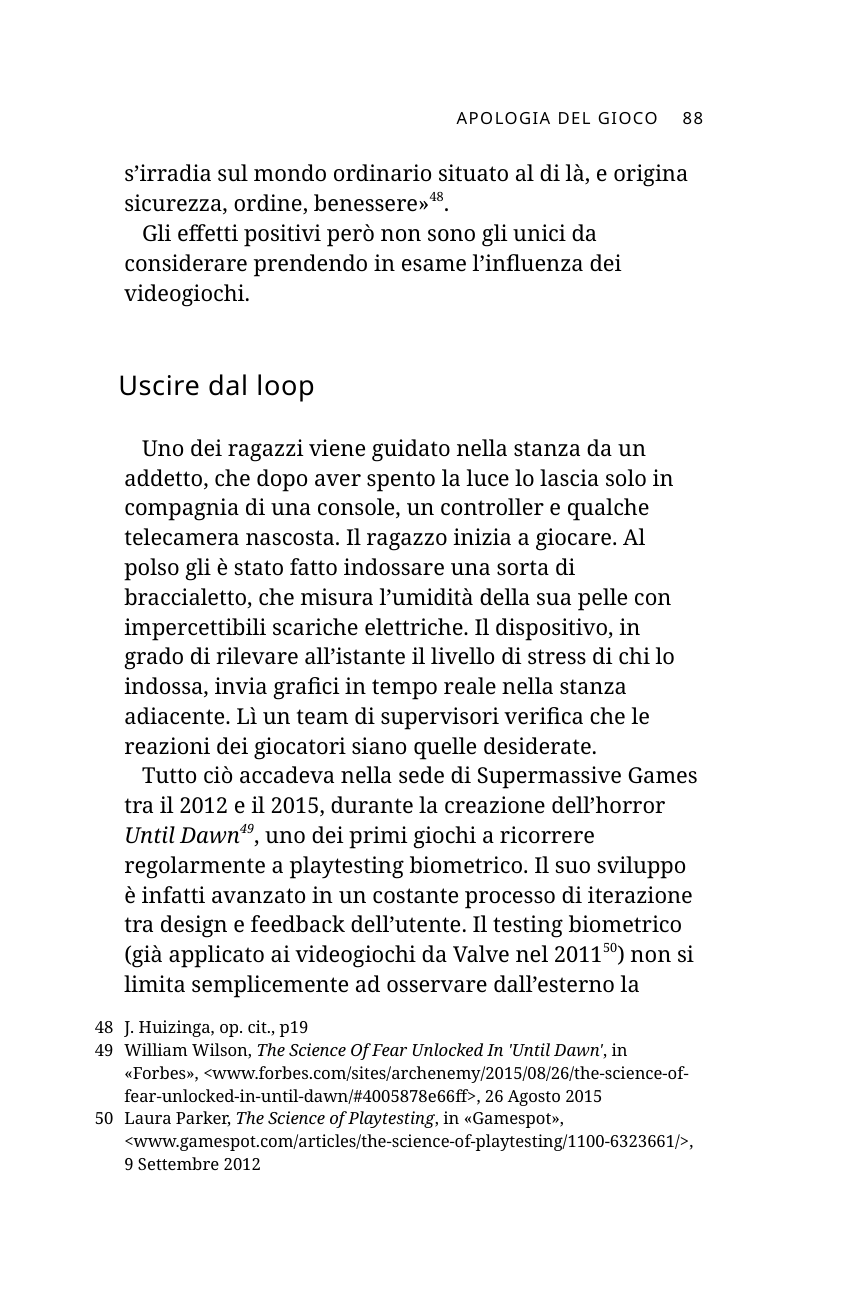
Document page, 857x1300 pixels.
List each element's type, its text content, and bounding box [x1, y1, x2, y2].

text Uno dei ragazzi viene guidato nella stanza da un addetto, che dopo aver spento la luce lo lascia solo in compagnia di una console, un controller e qualche telecamera nascosta. Il ragazzo inizia a giocare. Al polso gli è stato fatto indossare una sorta di braccialetto, che misura l’umidità della sua pelle con impercettibili scariche elettriche. Il dispositivo, in grado di rilevare all’istante il livello di stress di chi lo indossa, invia grafici in tempo reale nella stanza adiacente. Lì un team di supervisori verifica che le reazioni dei giocatori siano quelle desiderate. [124, 433, 703, 761]
text s’irradia sul mondo ordinario situato al di là, e origina sicurezza, ordine, benessere». [124, 158, 703, 218]
text William Wilson, The Science Of Fear Unlocked In 'Until Dawn', in «Forbes», <www.forbes.com/sites/archenemy/2015/08/26/the-science-of-fear-unlocked-in-until-dawn/#4005878e66ff>, 26 Agosto 2015 [94, 1039, 703, 1107]
text Tutto ciò accadeva nella sede di Supermassive Games tra il 2012 e il 2015, durante la creazione dell’horror Until Dawn, uno dei primi giochi a ricorrere regolarmente a playtesting biometrico. Il suo sviluppo è infatti avanzato in un costante processo di iterazione tra design e feedback dell’utente. Il testing biometrico (già applicato ai videogiochi da Valve nel 2011) non si limita semplicemente ad osservare dall’esterno la [124, 761, 703, 999]
text Gli effetti positivi però non sono gli unici da considerare prendendo in esame l’influenza dei videogiochi. [124, 218, 703, 307]
text J. Huizinga, op. cit., p19 [94, 1016, 703, 1039]
subtitle Uscire dal loop [118, 366, 703, 403]
text Laura Parker, The Science of Playtesting, in «Gamespot», <www.gamespot.com/articles/the-science-of-playtesting/1100-6323661/>, 9 Settembre 2012 [94, 1107, 703, 1175]
